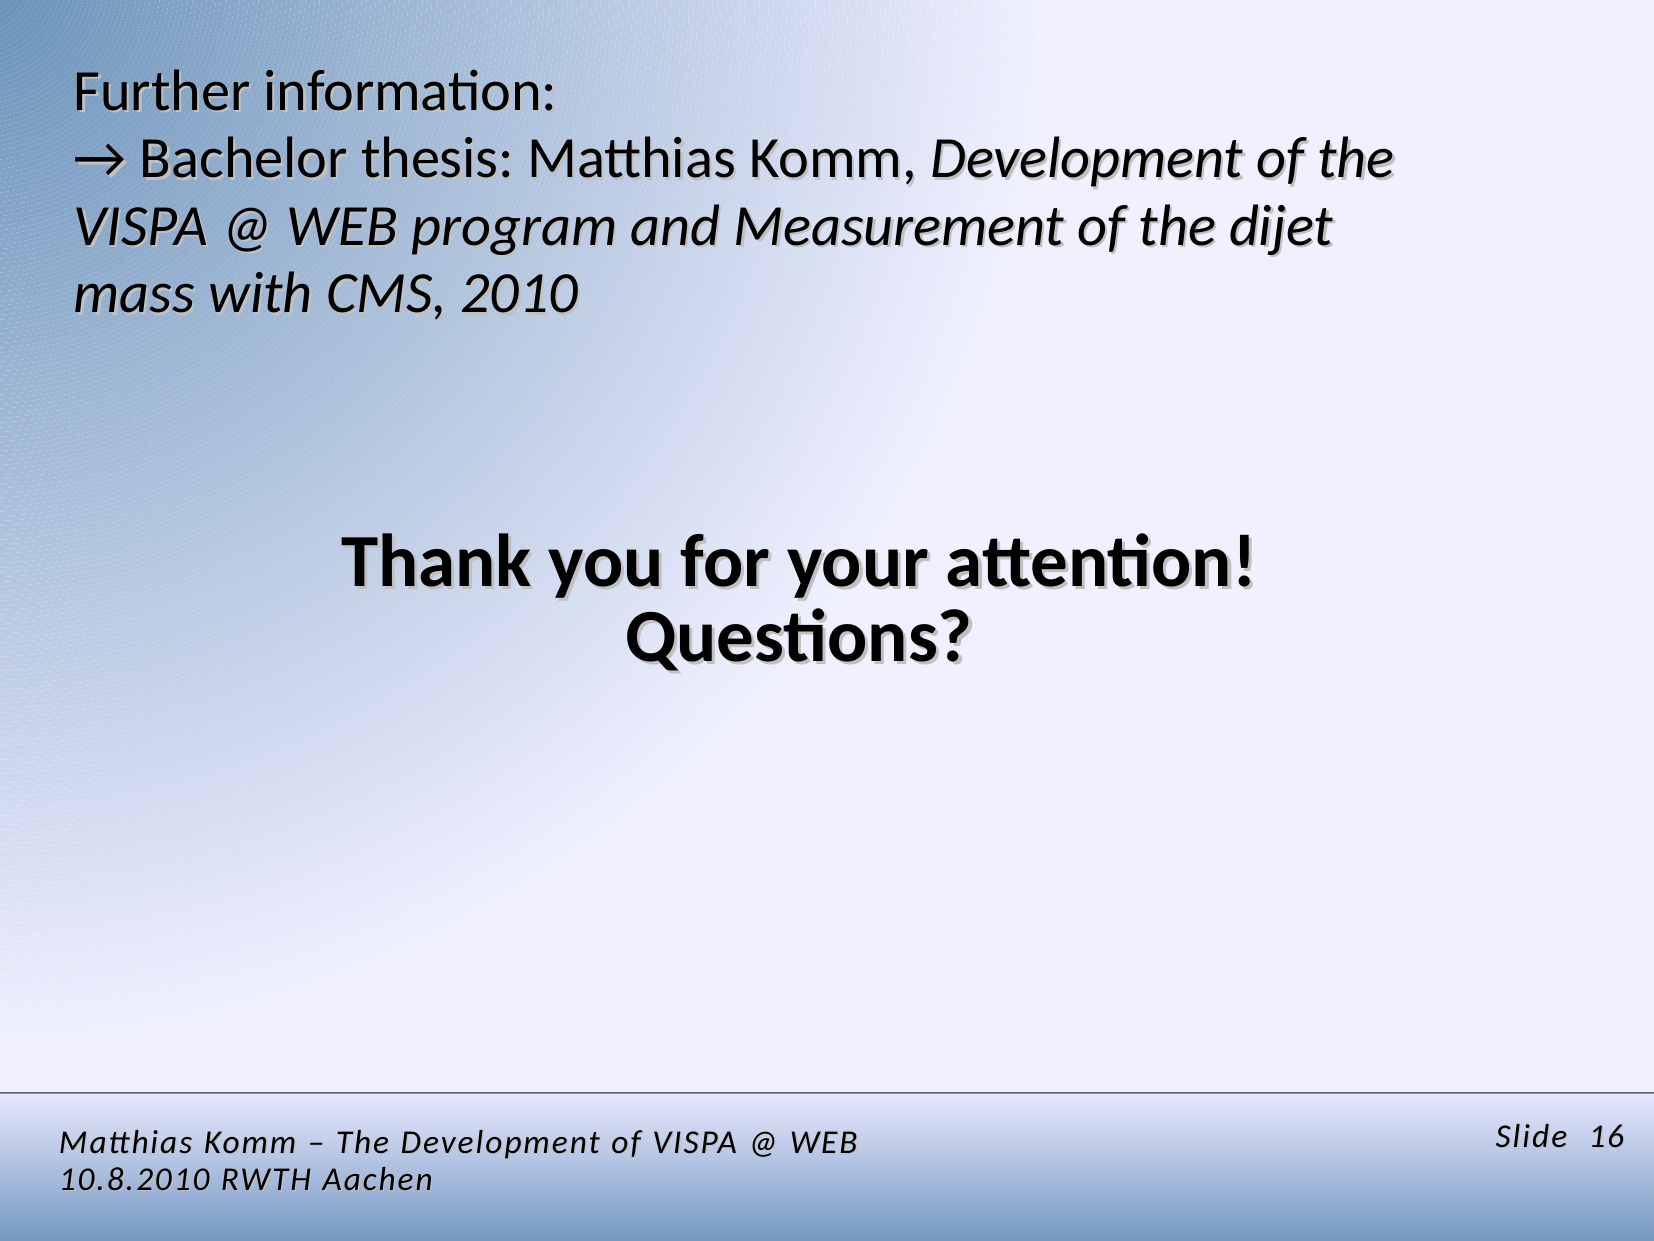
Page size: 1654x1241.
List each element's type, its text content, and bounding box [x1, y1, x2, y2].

text_box Further information: → Bachelor thesis: Matthias Komm, Development of the VISPA @ WEB program and Measurement of the dijet mass with CMS, 2010 [59, 49, 1477, 384]
text_box Thank you for your attention! Questions? [326, 522, 1275, 721]
